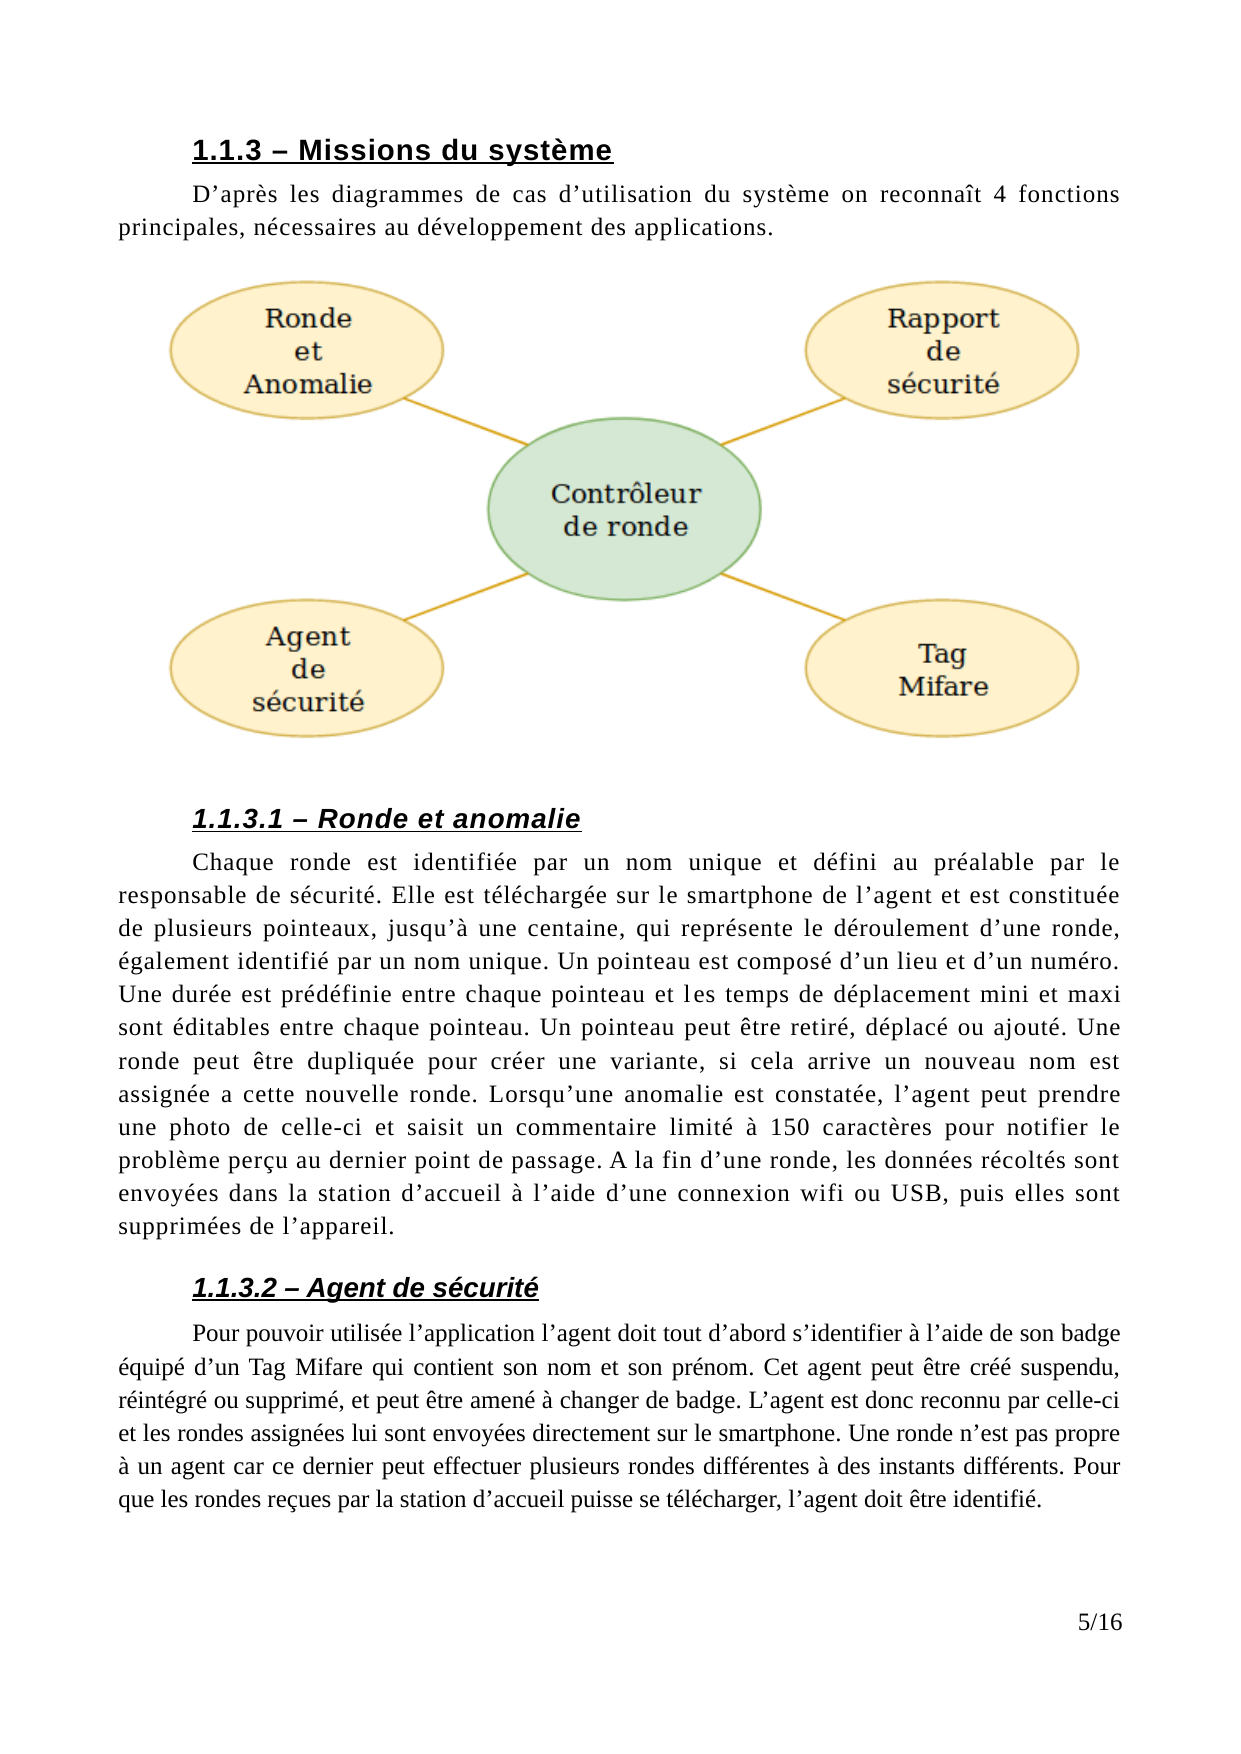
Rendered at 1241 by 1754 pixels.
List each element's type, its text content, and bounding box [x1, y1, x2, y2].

text Pour pouvoir utilisée l’application l’agent doit tout d’abord s’identifier à l’aide de son badge équipé d’un Tag Mifare qui contient son nom et son prénom. Cet agent peut être créé suspendu, réintégré ou supprimé, et peut être amené à changer de badge. L’agent est donc reconnu par celle-ci et les rondes assignées lui sont envoyées directement sur le smartphone. Une ronde n’est pas propre à un agent car ce dernier peut effectuer plusieurs rondes différentes à des instants différents. Pour que les rondes reçues par la station d’accueil puisse se télécharger, l’agent doit être identifié. [118, 1316, 1122, 1512]
subtitle 1.1.3 – Missions du système [118, 133, 1122, 166]
subtitle 1.1.3.2 – Agent de sécurité [118, 1271, 1122, 1303]
picture [141, 273, 1099, 739]
text Chaque ronde est identifiée par un nom unique et défini au préalable par le responsable de sécurité. Elle est téléchargée sur le smartphone de l’agent et est constituée de plusieurs pointeaux, jusqu’à une centaine, qui représente le déroulement d’une ronde, également identifié par un nom unique. Un pointeau est composé d’un lieu et d’un numéro. Une durée est prédéfinie entre chaque pointeau et les temps de déplacement mini et maxi sont éditables entre chaque pointeau. Un pointeau peut être retiré, déplacé ou ajouté. Une ronde peut être dupliquée pour créer une variante, si cela arrive un nouveau nom est assignée a cette nouvelle ronde. Lorsqu’une anomalie est constatée, l’agent peut prendre une photo de celle-ci et saisit un commentaire limité à 150 caractères pour notifier le problème perçu au dernier point de passage. A la fin d’une ronde, les données récoltés sont envoyées dans la station d’accueil à l’aide d’une connexion wifi ou USB, puis elles sont supprimées de l’appareil. [118, 847, 1122, 1240]
subtitle 1.1.3.1 – Ronde et anomalie [118, 803, 1122, 835]
text D’après les diagrammes de cas d’utilisation du système on reconnaît 4 fonctions principales, nécessaires au développement des applications. [118, 179, 1122, 241]
